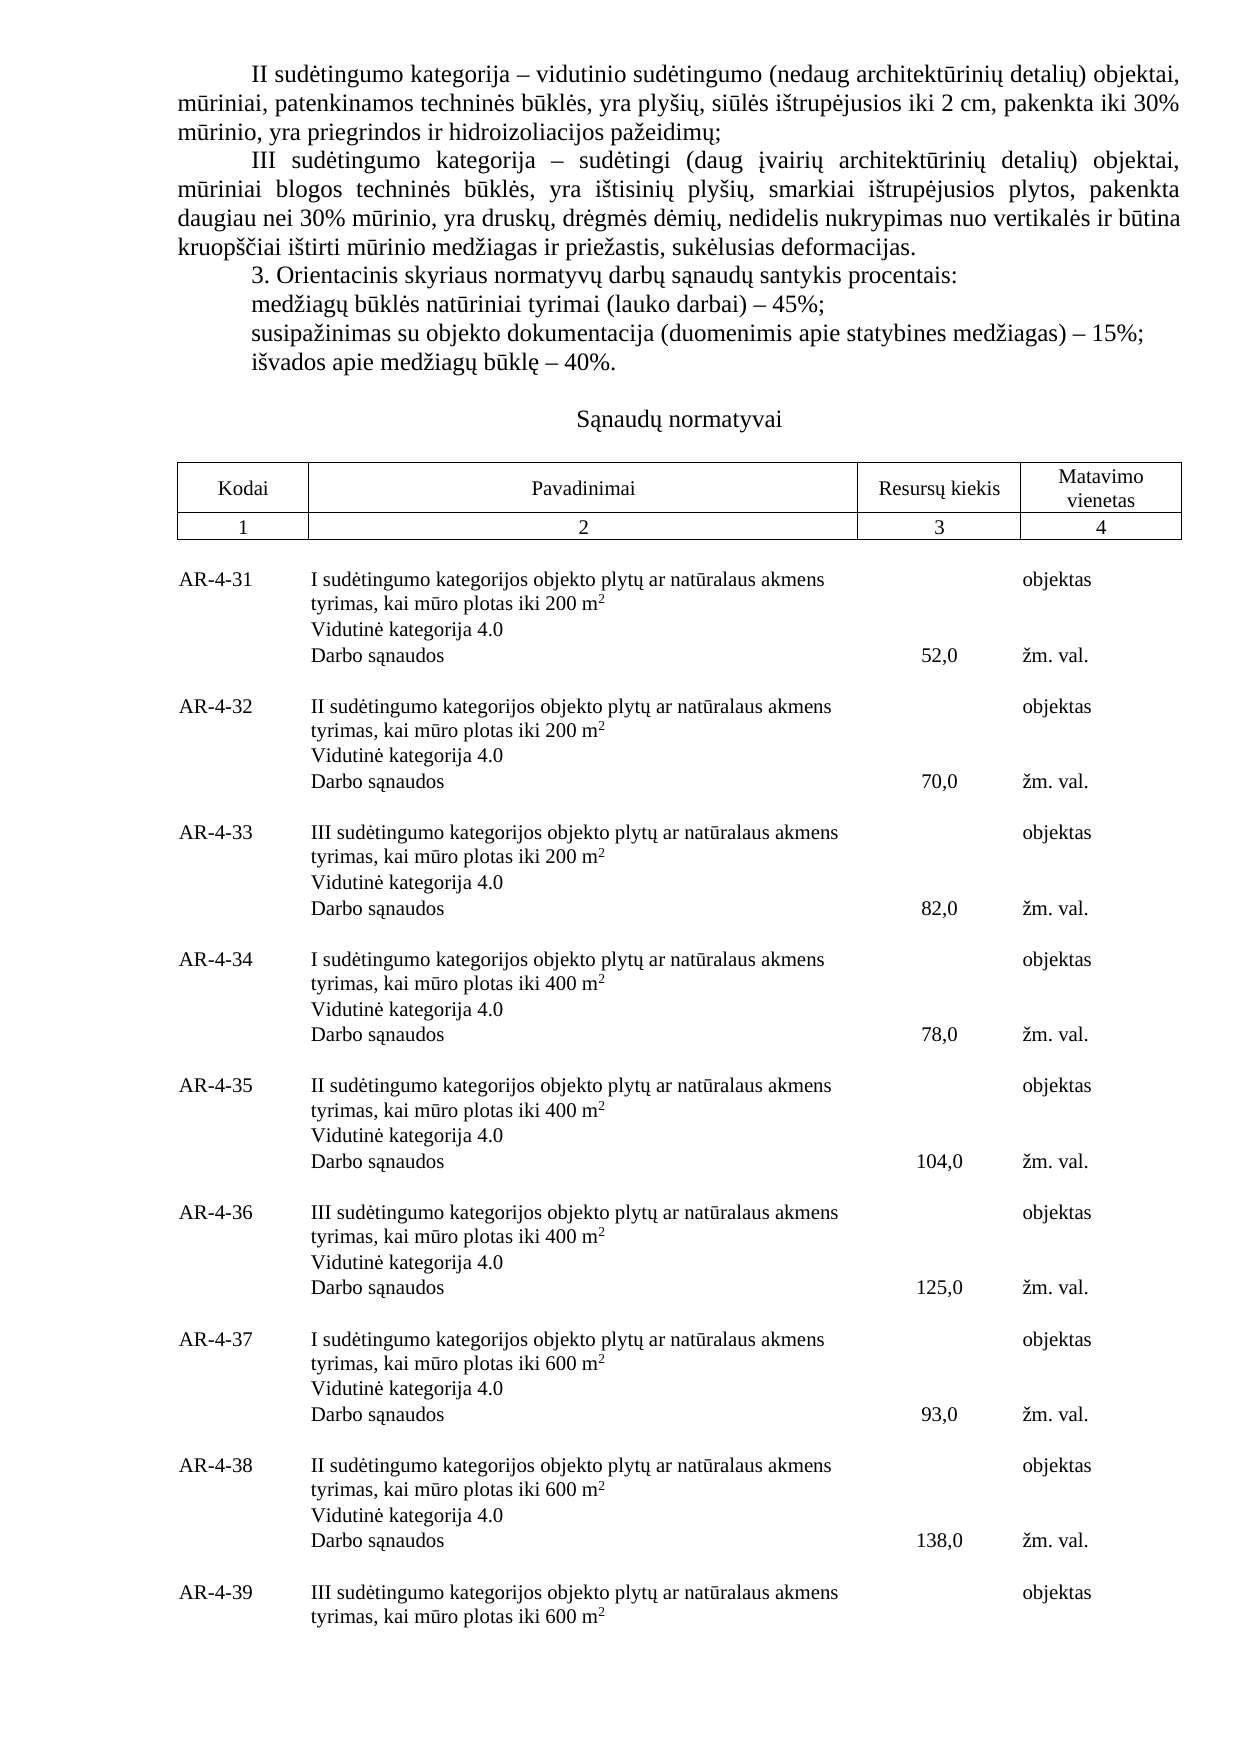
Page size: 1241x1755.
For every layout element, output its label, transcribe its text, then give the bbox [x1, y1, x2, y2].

table_cell [1021, 667, 1181, 692]
table_cell žm. val. [1021, 1274, 1181, 1299]
table_cell [177, 869, 309, 894]
table_cell [858, 1553, 1021, 1578]
table_cell [177, 1527, 309, 1552]
table_header Pavadinimai [309, 463, 857, 512]
table_cell [858, 615, 1021, 641]
table_cell objektas [1021, 1578, 1181, 1628]
table_cell [1021, 793, 1181, 819]
table_cell [177, 641, 309, 667]
table_cell 2 [309, 513, 857, 539]
table_cell [858, 1299, 1021, 1325]
table_cell [177, 768, 309, 793]
table_cell Vidutinė kategorija 4.0 [309, 995, 858, 1021]
table_cell III sudėtingumo kategorijos objekto plytų ar natūralaus akmens tyrimas, kai mūro plotas iki 200 m2 [309, 819, 858, 868]
table_cell 4 [1021, 513, 1181, 539]
table_cell objektas [1021, 1452, 1181, 1501]
table_cell [858, 1046, 1021, 1072]
table_header Matavimo vienetas [1021, 463, 1181, 512]
table_cell žm. val. [1021, 1021, 1181, 1046]
table_cell [177, 1147, 309, 1173]
table_cell žm. val. [1021, 1400, 1181, 1426]
table_cell [858, 1199, 1021, 1248]
table_cell [858, 1452, 1021, 1501]
table_cell AR-4-38 [177, 1452, 309, 1501]
table_cell [309, 1426, 858, 1452]
table_cell Vidutinė kategorija 4.0 [309, 742, 858, 767]
table_cell AR-4-33 [177, 819, 309, 868]
table_cell [1021, 1046, 1181, 1072]
table_cell 125,0 [858, 1274, 1021, 1299]
table_cell [858, 819, 1021, 868]
table_cell 70,0 [858, 768, 1021, 793]
text Sąnaudų normatyvai [177, 404, 1181, 433]
text II sudėtingumo kategorija – vidutinio sudėtingumo (nedaug architektūrinių detalių) objektai, mūriniai, patenkinamos techninės būklės, yra plyšių, siūlės ištrupėjusios iki 2 cm, pakenkta iki 30% mūrinio, yra priegrindos ir hidroizoliacijos pažeidimų; [177, 59, 1181, 145]
table_cell [858, 1375, 1021, 1400]
table_cell [309, 667, 858, 692]
table_cell [177, 667, 309, 692]
table_cell žm. val. [1021, 1527, 1181, 1552]
table_cell objektas [1021, 1199, 1181, 1248]
table_cell 78,0 [858, 1021, 1021, 1046]
text susipažinimas su objekto dokumentacija (duomenimis apie statybines medžiagas) – 15%; [177, 318, 1181, 347]
table_cell [858, 566, 1021, 615]
table_cell [858, 1072, 1021, 1122]
table_cell [177, 1299, 309, 1325]
table_cell AR-4-37 [177, 1325, 309, 1375]
table_cell Darbo sąnaudos [309, 641, 858, 667]
table_cell [177, 1400, 309, 1426]
table_cell Darbo sąnaudos [309, 1274, 858, 1299]
table_cell [858, 1248, 1021, 1274]
table_cell II sudėtingumo kategorijos objekto plytų ar natūralaus akmens tyrimas, kai mūro plotas iki 400 m2 [309, 1072, 858, 1122]
table_cell [858, 945, 1021, 995]
table_cell [177, 894, 309, 920]
table_cell [858, 1501, 1021, 1527]
table_cell [1021, 1122, 1181, 1147]
table_cell Darbo sąnaudos [309, 768, 858, 793]
table_cell [1021, 742, 1181, 767]
table_cell Darbo sąnaudos [309, 1147, 858, 1173]
table_cell I sudėtingumo kategorijos objekto plytų ar natūralaus akmens tyrimas, kai mūro plotas iki 600 m2 [309, 1325, 858, 1375]
table_cell [858, 1122, 1021, 1147]
table_cell [858, 667, 1021, 692]
table_cell žm. val. [1021, 641, 1181, 667]
table_cell [309, 793, 858, 819]
table_cell žm. val. [1021, 894, 1181, 920]
table_cell AR-4-34 [177, 945, 309, 995]
table_cell 3 [858, 513, 1020, 539]
table_cell [177, 1122, 309, 1147]
table_cell [177, 615, 309, 641]
table_cell [1021, 1173, 1181, 1198]
table_cell [1021, 1375, 1181, 1400]
table_header Kodai [178, 463, 308, 512]
table_cell [1021, 1248, 1181, 1274]
table_cell [858, 540, 1021, 566]
table_cell AR-4-36 [177, 1199, 309, 1248]
table_cell III sudėtingumo kategorijos objekto plytų ar natūralaus akmens tyrimas, kai mūro plotas iki 600 m2 [309, 1578, 858, 1628]
table_cell Vidutinė kategorija 4.0 [309, 869, 858, 894]
table_cell [858, 692, 1021, 742]
table_cell [177, 1021, 309, 1046]
table_cell objektas [1021, 945, 1181, 995]
table_cell žm. val. [1021, 768, 1181, 793]
table_cell [858, 995, 1021, 1021]
table_cell 52,0 [858, 641, 1021, 667]
table_cell [858, 793, 1021, 819]
table_cell AR-4-39 [177, 1578, 309, 1628]
table_cell Vidutinė kategorija 4.0 [309, 1375, 858, 1400]
table_cell [177, 540, 309, 566]
table_cell [309, 1299, 858, 1325]
table_cell 138,0 [858, 1527, 1021, 1552]
table_cell AR-4-31 [177, 566, 309, 615]
table_cell [177, 1375, 309, 1400]
table_cell [1021, 1553, 1181, 1578]
table_cell [858, 869, 1021, 894]
table_cell [858, 1325, 1021, 1375]
table_cell žm. val. [1021, 1147, 1181, 1173]
table_cell objektas [1021, 819, 1181, 868]
table_cell Darbo sąnaudos [309, 1400, 858, 1426]
table_cell [1021, 869, 1181, 894]
text išvados apie medžiagų būklę – 40%. [177, 347, 1181, 375]
table_cell [858, 742, 1021, 767]
table_cell 93,0 [858, 1400, 1021, 1426]
table_cell AR-4-32 [177, 692, 309, 742]
table_cell [858, 1173, 1021, 1198]
table_cell 104,0 [858, 1147, 1021, 1173]
table_cell Vidutinė kategorija 4.0 [309, 1501, 858, 1527]
table_header Resursų kiekis [858, 463, 1020, 512]
table_cell [858, 920, 1021, 945]
table_cell Vidutinė kategorija 4.0 [309, 1248, 858, 1274]
table_cell [177, 1046, 309, 1072]
table_cell 1 [178, 513, 308, 539]
table_cell [177, 1426, 309, 1452]
table_cell [177, 1553, 309, 1578]
text medžiagų būklės natūriniai tyrimai (lauko darbai) – 45%; [177, 289, 1181, 318]
table_cell Darbo sąnaudos [309, 894, 858, 920]
table_cell [177, 742, 309, 767]
table_cell [177, 1274, 309, 1299]
table_cell [1021, 615, 1181, 641]
table_cell II sudėtingumo kategorijos objekto plytų ar natūralaus akmens tyrimas, kai mūro plotas iki 600 m2 [309, 1452, 858, 1501]
table_cell Vidutinė kategorija 4.0 [309, 1122, 858, 1147]
table_cell [177, 920, 309, 945]
table_cell [309, 1553, 858, 1578]
table_cell objektas [1021, 566, 1181, 615]
table_cell [309, 540, 858, 566]
table_cell [177, 1173, 309, 1198]
table_cell [1021, 1501, 1181, 1527]
table_cell Darbo sąnaudos [309, 1527, 858, 1552]
table_cell objektas [1021, 692, 1181, 742]
table_cell [177, 793, 309, 819]
table_cell [1021, 1426, 1181, 1452]
table_cell [858, 1578, 1021, 1628]
table_cell AR-4-35 [177, 1072, 309, 1122]
table_cell [309, 920, 858, 945]
table_cell [177, 1248, 309, 1274]
table_cell [1021, 540, 1181, 566]
table_cell [1021, 920, 1181, 945]
table_cell [309, 1046, 858, 1072]
table_cell objektas [1021, 1325, 1181, 1375]
table_cell objektas [1021, 1072, 1181, 1122]
table_cell Vidutinė kategorija 4.0 [309, 615, 858, 641]
table_cell [1021, 995, 1181, 1021]
table_cell III sudėtingumo kategorijos objekto plytų ar natūralaus akmens tyrimas, kai mūro plotas iki 400 m2 [309, 1199, 858, 1248]
table_cell II sudėtingumo kategorijos objekto plytų ar natūralaus akmens tyrimas, kai mūro plotas iki 200 m2 [309, 692, 858, 742]
table_cell [309, 1173, 858, 1198]
table_cell 82,0 [858, 894, 1021, 920]
table_cell Darbo sąnaudos [309, 1021, 858, 1046]
table_cell [1021, 1299, 1181, 1325]
table_cell I sudėtingumo kategorijos objekto plytų ar natūralaus akmens tyrimas, kai mūro plotas iki 400 m2 [309, 945, 858, 995]
text 3. Orientacinis skyriaus normatyvų darbų sąnaudų santykis procentais: [177, 260, 1181, 289]
table_cell [858, 1426, 1021, 1452]
table_cell [177, 1501, 309, 1527]
text III sudėtingumo kategorija – sudėtingi (daug įvairių architektūrinių detalių) objektai, mūriniai blogos techninės būklės, yra ištisinių plyšių, smarkiai ištrupėjusios plytos, pakenkta daugiau nei 30% mūrinio, yra druskų, drėgmės dėmių, nedidelis nukrypimas nuo vertikalės ir būtina kruopščiai ištirti mūrinio medžiagas ir priežastis, sukėlusias deformacijas. [177, 145, 1181, 260]
table_cell I sudėtingumo kategorijos objekto plytų ar natūralaus akmens tyrimas, kai mūro plotas iki 200 m2 [309, 566, 858, 615]
table_cell [177, 995, 309, 1021]
